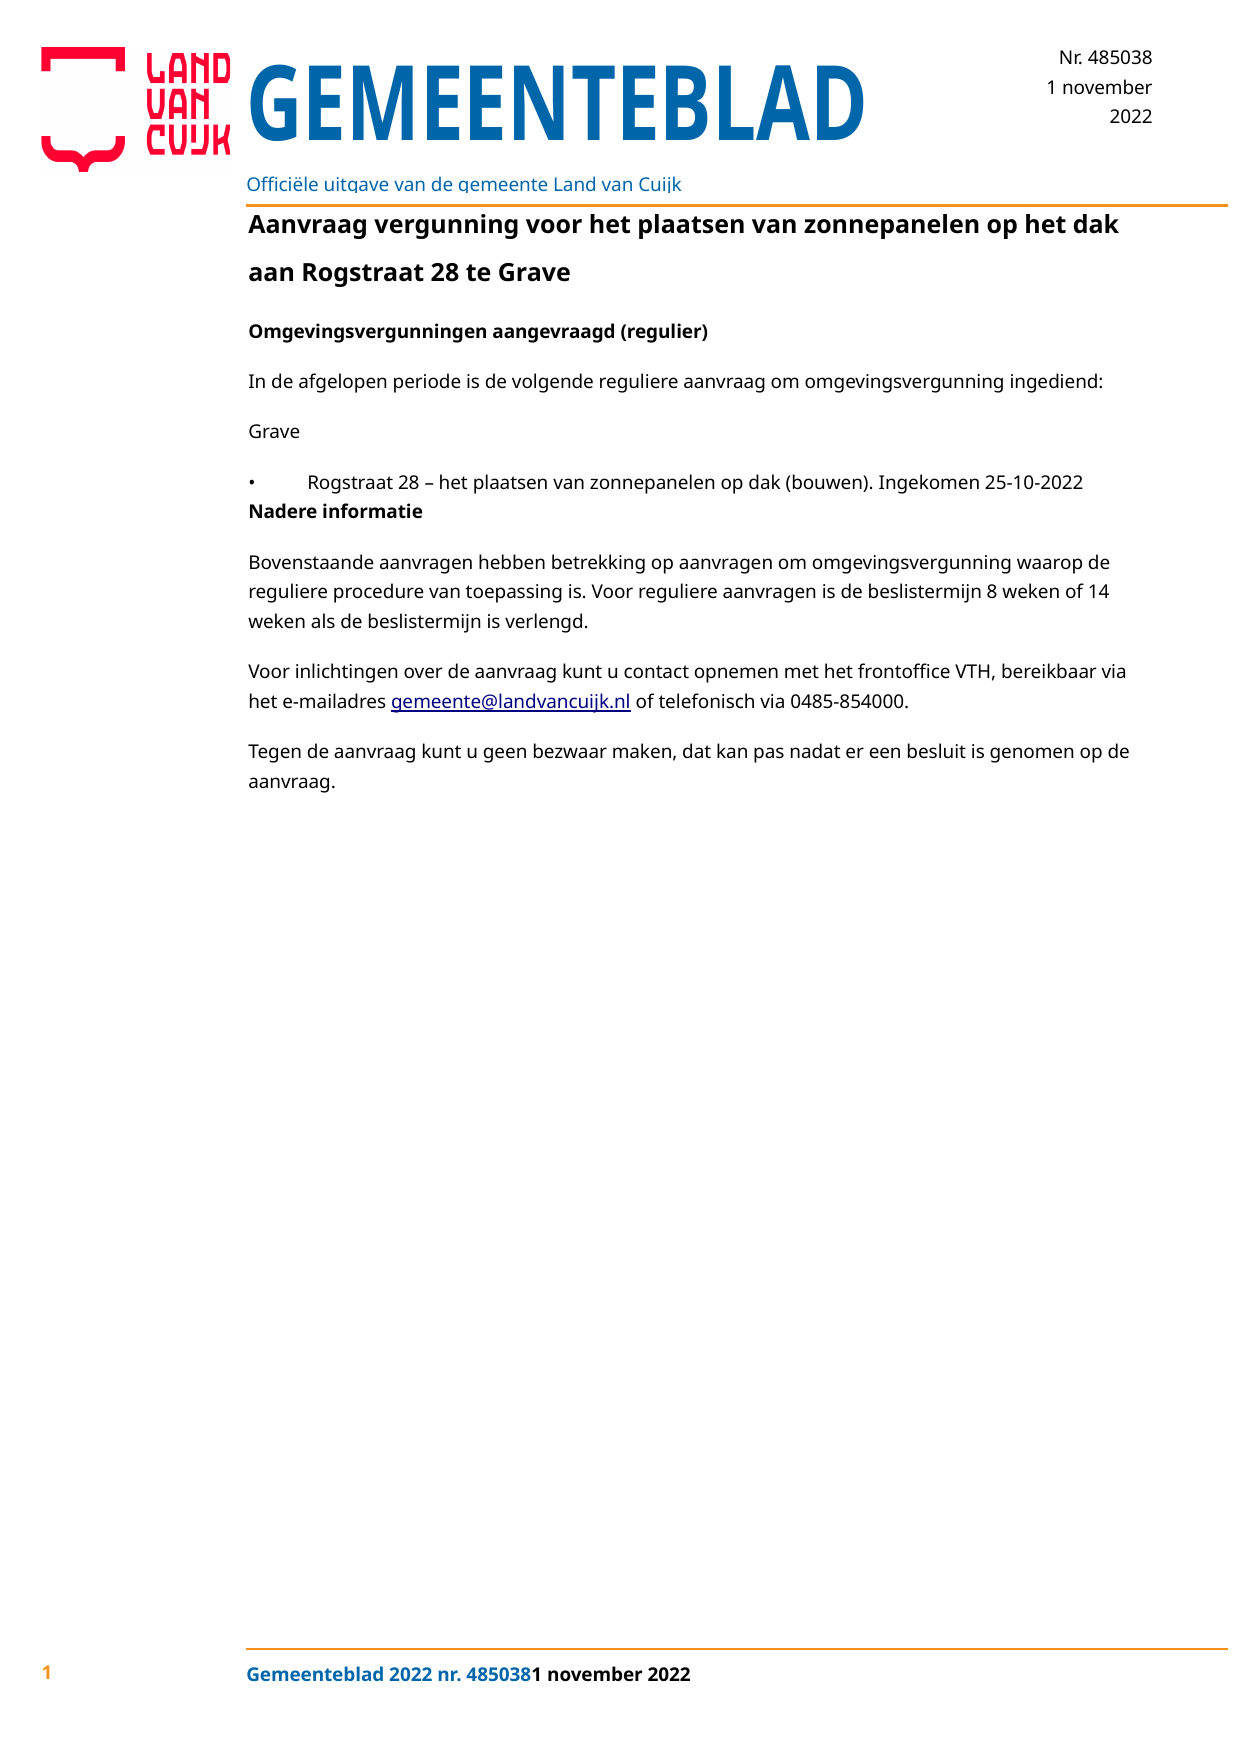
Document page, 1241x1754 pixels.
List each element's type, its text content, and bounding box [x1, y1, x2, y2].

text Voor inlichtingen over de aanvraag kunt u contact opnemen met het frontoffice VTH, bereikbaar via het e-mailadres gemeente@landvancuijk.nl of telefonisch via 0485-854000. [248, 659, 1152, 714]
text In de afgelopen periode is de volgende reguliere aanvraag om omgevingsvergunning ingediend: [248, 368, 1152, 394]
text Aanvraag vergunning voor het plaatsen van zonnepanelen op het dak aan Rogstraat 28 te Grave [248, 207, 1152, 288]
picture [41, 47, 231, 172]
text Bovenstaande aanvragen hebben betrekking op aanvragen om omgevingsvergunning waarop de reguliere procedure van toepassing is. Voor reguliere aanvragen is de beslistermijn 8 weken of 14 weken als de beslistermijn is verlengd. [248, 549, 1152, 634]
text Tegen de aanvraag kunt u geen bezwaar maken, dat kan pas nadat er een besluit is genomen op de aanvraag. [248, 739, 1152, 794]
text Grave [248, 419, 1152, 444]
text Omgevingsvergunningen aangevraagd (regulier) [248, 318, 1152, 344]
list Rogstraat 28 – het plaatsen van zonnepanelen op dak (bouwen). Ingekomen 25-10-2022 [248, 469, 1152, 495]
text Nadere informatie [248, 499, 1152, 524]
